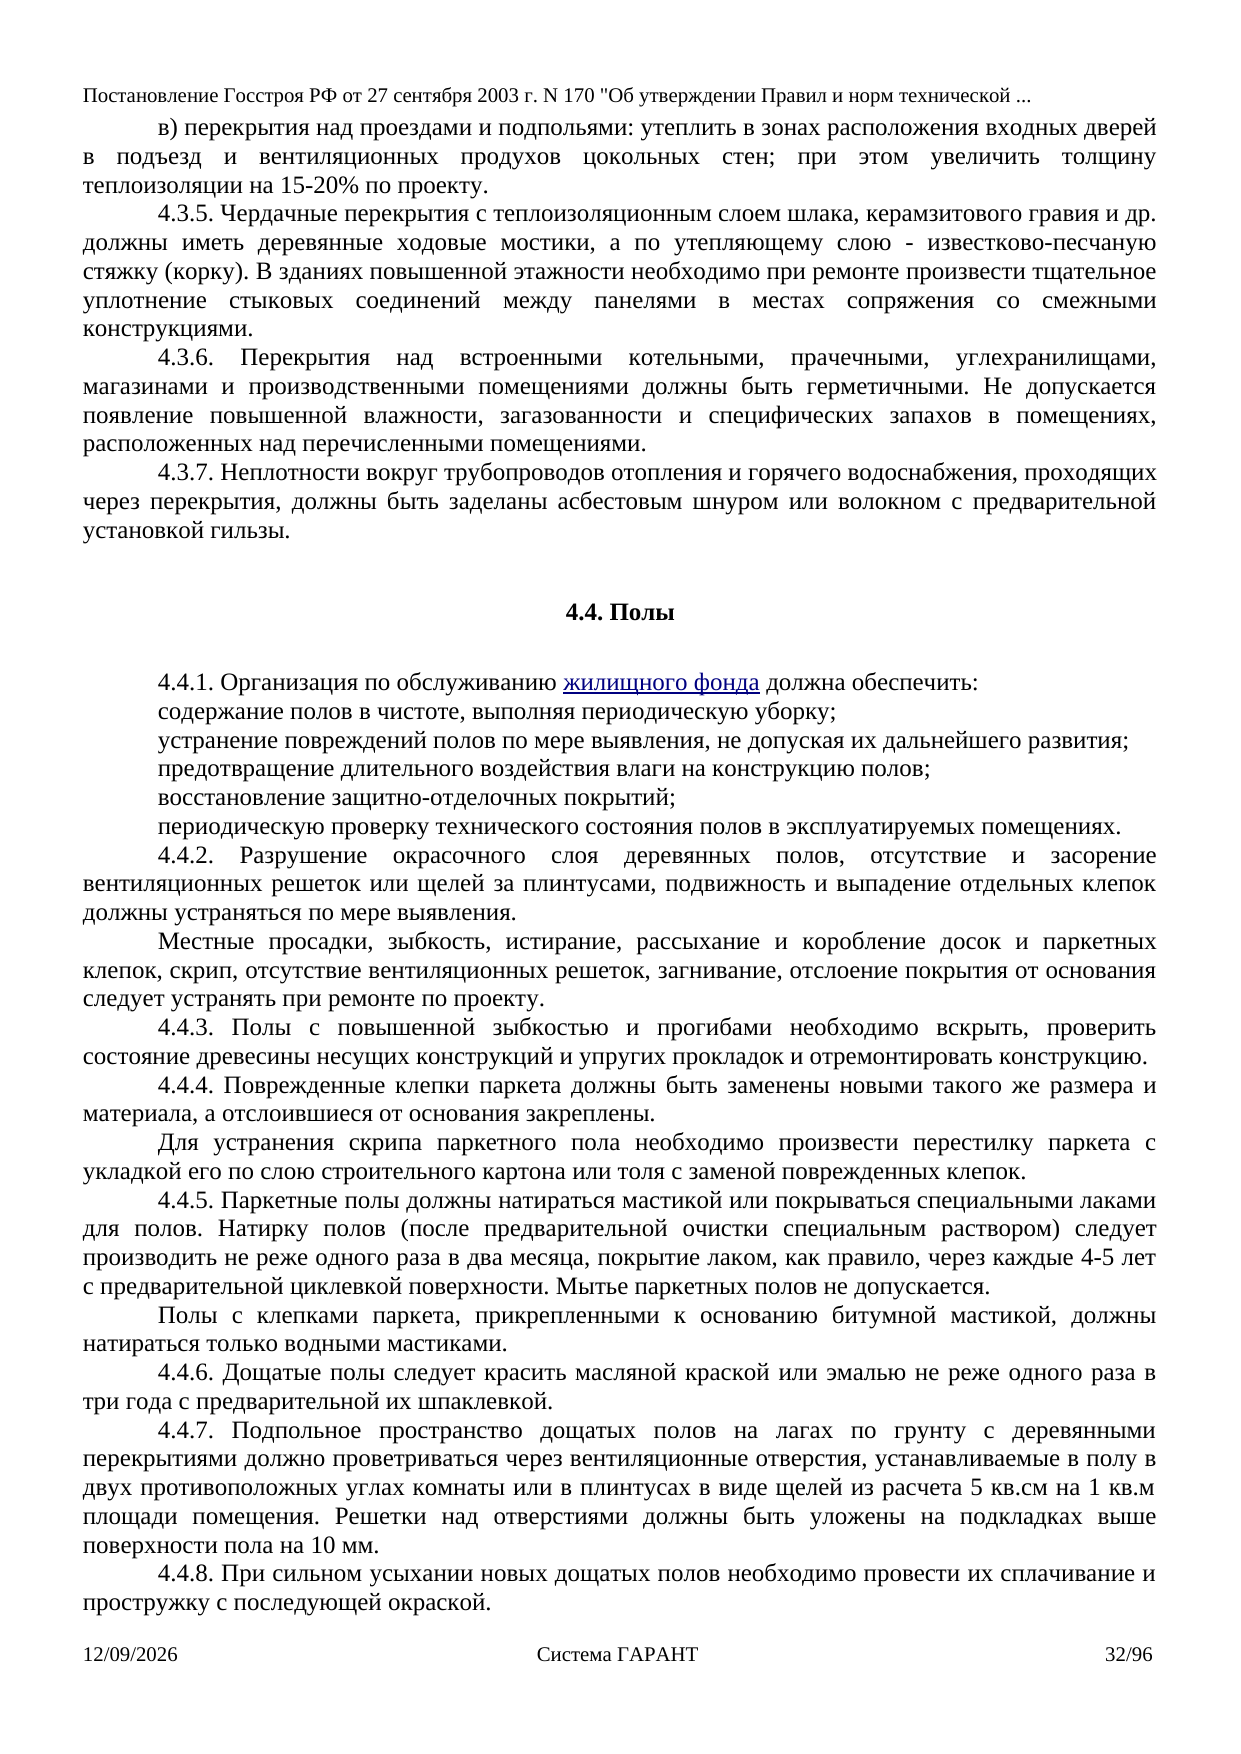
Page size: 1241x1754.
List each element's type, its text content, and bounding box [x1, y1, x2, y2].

text 4.4.1. Организация по обслуживанию жилищного фонда должна обеспечить: [83, 667, 1157, 696]
subtitle 4.4. Полы [83, 597, 1157, 626]
text 4.3.6. Перекрытия над встроенными котельными, прачечными, углехранилищами, магазинами и производственными помещениями должны быть герметичными. Не допускается появление повышенной влажности, загазованности и специфических запахов в помещениях, расположенных над перечисленными помещениями. [83, 342, 1157, 457]
text периодическую проверку технического состояния полов в эксплуатируемых помещениях. [83, 811, 1157, 840]
text Местные просадки, зыбкость, истирание, рассыхание и коробление досок и паркетных клепок, скрип, отсутствие вентиляционных решеток, загнивание, отслоение покрытия от основания следует устранять при ремонте по проекту. [83, 926, 1157, 1012]
text 4.4.3. Полы с повышенной зыбкостью и прогибами необходимо вскрыть, проверить состояние древесины несущих конструкций и упругих прокладок и отремонтировать конструкцию. [83, 1012, 1157, 1070]
text 4.4.6. Дощатые полы следует красить масляной краской или эмалью не реже одного раза в три года с предварительной их шпаклевкой. [83, 1357, 1157, 1415]
text Для устранения скрипа паркетного пола необходимо произвести перестилку паркета с укладкой его по слою строительного картона или толя с заменой поврежденных клепок. [83, 1127, 1157, 1185]
text 4.3.7. Неплотности вокруг трубопроводов отопления и горячего водоснабжения, проходящих через перекрытия, должны быть заделаны асбестовым шнуром или волокном с предварительной установкой гильзы. [83, 457, 1157, 543]
text восстановление защитно-отделочных покрытий; [83, 782, 1157, 811]
text 4.4.4. Поврежденные клепки паркета должны быть заменены новыми такого же размера и материала, а отслоившиеся от основания закреплены. [83, 1070, 1157, 1127]
text 4.4.5. Паркетные полы должны натираться мастикой или покрываться специальными лаками для полов. Натирку полов (после предварительной очистки специальным раствором) следует производить не реже одного раза в два месяца, покрытие лаком, как правило, через каждые 4-5 лет с предварительной циклевкой поверхности. Мытье паркетных полов не допускается. [83, 1185, 1157, 1300]
text содержание полов в чистоте, выполняя периодическую уборку; [83, 696, 1157, 725]
text 4.4.7. Подпольное пространство дощатых полов на лагах по грунту с деревянными перекрытиями должно проветриваться через вентиляционные отверстия, устанавливаемые в полу в двух противоположных углах комнаты или в плинтусах в виде щелей из расчета 5 кв.см на 1 кв.м площади помещения. Решетки над отверстиями должны быть уложены на подкладках выше поверхности пола на 10 мм. [83, 1415, 1157, 1558]
text 4.4.2. Разрушение окрасочного слоя деревянных полов, отсутствие и засорение вентиляционных решеток или щелей за плинтусами, подвижность и выпадение отдельных клепок должны устраняться по мере выявления. [83, 840, 1157, 926]
text Полы с клепками паркета, прикрепленными к основанию битумной мастикой, должны натираться только водными мастиками. [83, 1300, 1157, 1357]
text предотвращение длительного воздействия влаги на конструкцию полов; [83, 753, 1157, 782]
text 4.4.8. При сильном усыхании новых дощатых полов необходимо провести их сплачивание и простружку с последующей окраской. [83, 1558, 1157, 1616]
text 4.3.5. Чердачные перекрытия с теплоизоляционным слоем шлака, керамзитового гравия и др. должны иметь деревянные ходовые мостики, а по утепляющему слою - известково-песчаную стяжку (корку). В зданиях повышенной этажности необходимо при ремонте произвести тщательное уплотнение стыковых соединений между панелями в местах сопряжения со смежными конструкциями. [83, 198, 1157, 342]
text устранение повреждений полов по мере выявления, не допуская их дальнейшего развития; [83, 725, 1157, 753]
text в) перекрытия над проездами и подпольями: утеплить в зонах расположения входных дверей в подъезд и вентиляционных продухов цокольных стен; при этом увеличить толщину теплоизоляции на 15-20% по проекту. [83, 112, 1157, 198]
